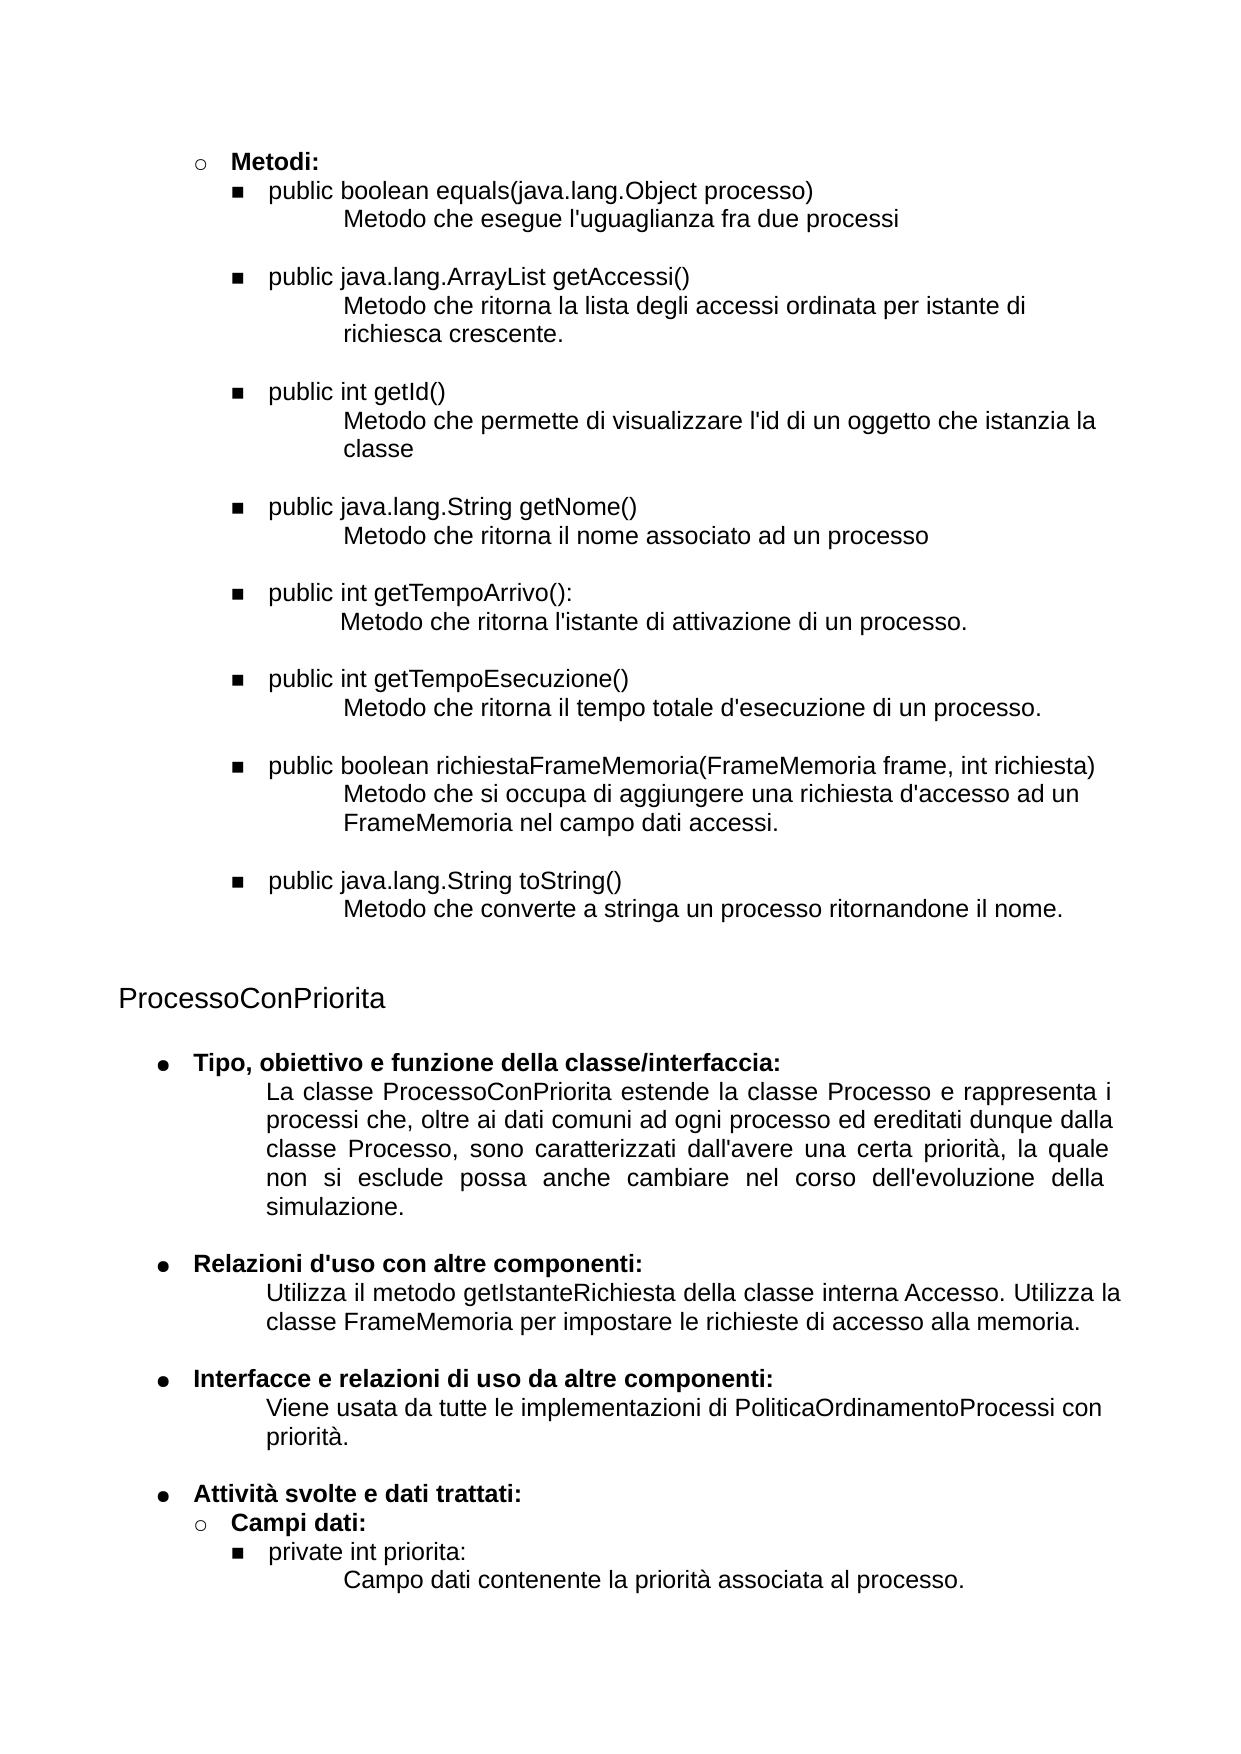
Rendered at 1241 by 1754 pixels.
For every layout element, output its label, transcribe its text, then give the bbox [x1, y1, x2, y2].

list public java.lang.ArrayList getAccessi() [231, 262, 1122, 291]
list Relazioni d'uso con altre componenti: [156, 1249, 1122, 1278]
list public int getTempoArrivo(): [231, 578, 1122, 607]
list Tipo, obiettivo e funzione della classe/interfaccia: [156, 1048, 1122, 1076]
text ProcessoConPriorita [118, 981, 1122, 1014]
list Metodi: [193, 147, 1122, 176]
list Attività svolte e dati trattati: [156, 1479, 1122, 1508]
list Metodo che ritorna il tempo totale d'esecuzione di un processo. [306, 693, 1122, 722]
list Metodo che ritorna la lista degli accessi ordinata per istante di richiesca crescente. [306, 291, 1122, 348]
list La classe ProcessoConPriorita estende la classe Processo e rappresenta i processi che, oltre ai dati comuni ad ogni processo ed ereditati dunque dalla classe Processo, sono caratterizzati dall'avere una certa priorità, la quale non si esclude possa anche cambiare nel corso dell'evoluzione della simulazione. [156, 1076, 1122, 1220]
text Metodo che ritorna l'istante di attivazione di un processo. [118, 607, 1122, 636]
list public int getTempoEsecuzione() [231, 664, 1122, 693]
list Interfacce e relazioni di uso da altre componenti: [156, 1364, 1122, 1393]
list private int priorita: [231, 1536, 1122, 1565]
list public java.lang.String getNome() [231, 492, 1122, 521]
list Utilizza il metodo getIstanteRichiesta della classe interna Accesso. Utilizza la classe FrameMemoria per impostare le richieste di accesso alla memoria. [156, 1278, 1122, 1335]
list Metodo che permette di visualizzare l'id di un oggetto che istanzia la classe [306, 406, 1122, 463]
list Metodo che converte a stringa un processo ritornandone il nome. [306, 894, 1122, 923]
list Campi dati: [193, 1508, 1122, 1536]
list Campo dati contenente la priorità associata al processo. [306, 1565, 1122, 1594]
list public boolean richiestaFrameMemoria(FrameMemoria frame, int richiesta) [231, 751, 1122, 779]
list public boolean equals(java.lang.Object processo) [231, 176, 1122, 204]
list public int getId() [231, 377, 1122, 406]
list Metodo che esegue l'uguaglianza fra due processi [306, 204, 1122, 233]
list Metodo che si occupa di aggiungere una richiesta d'accesso ad un FrameMemoria nel campo dati accessi. [306, 779, 1122, 837]
list Metodo che ritorna il nome associato ad un processo [306, 521, 1122, 549]
list Viene usata da tutte le implementazioni di PoliticaOrdinamentoProcessi con priorità. [156, 1393, 1122, 1450]
list public java.lang.String toString() [231, 866, 1122, 894]
